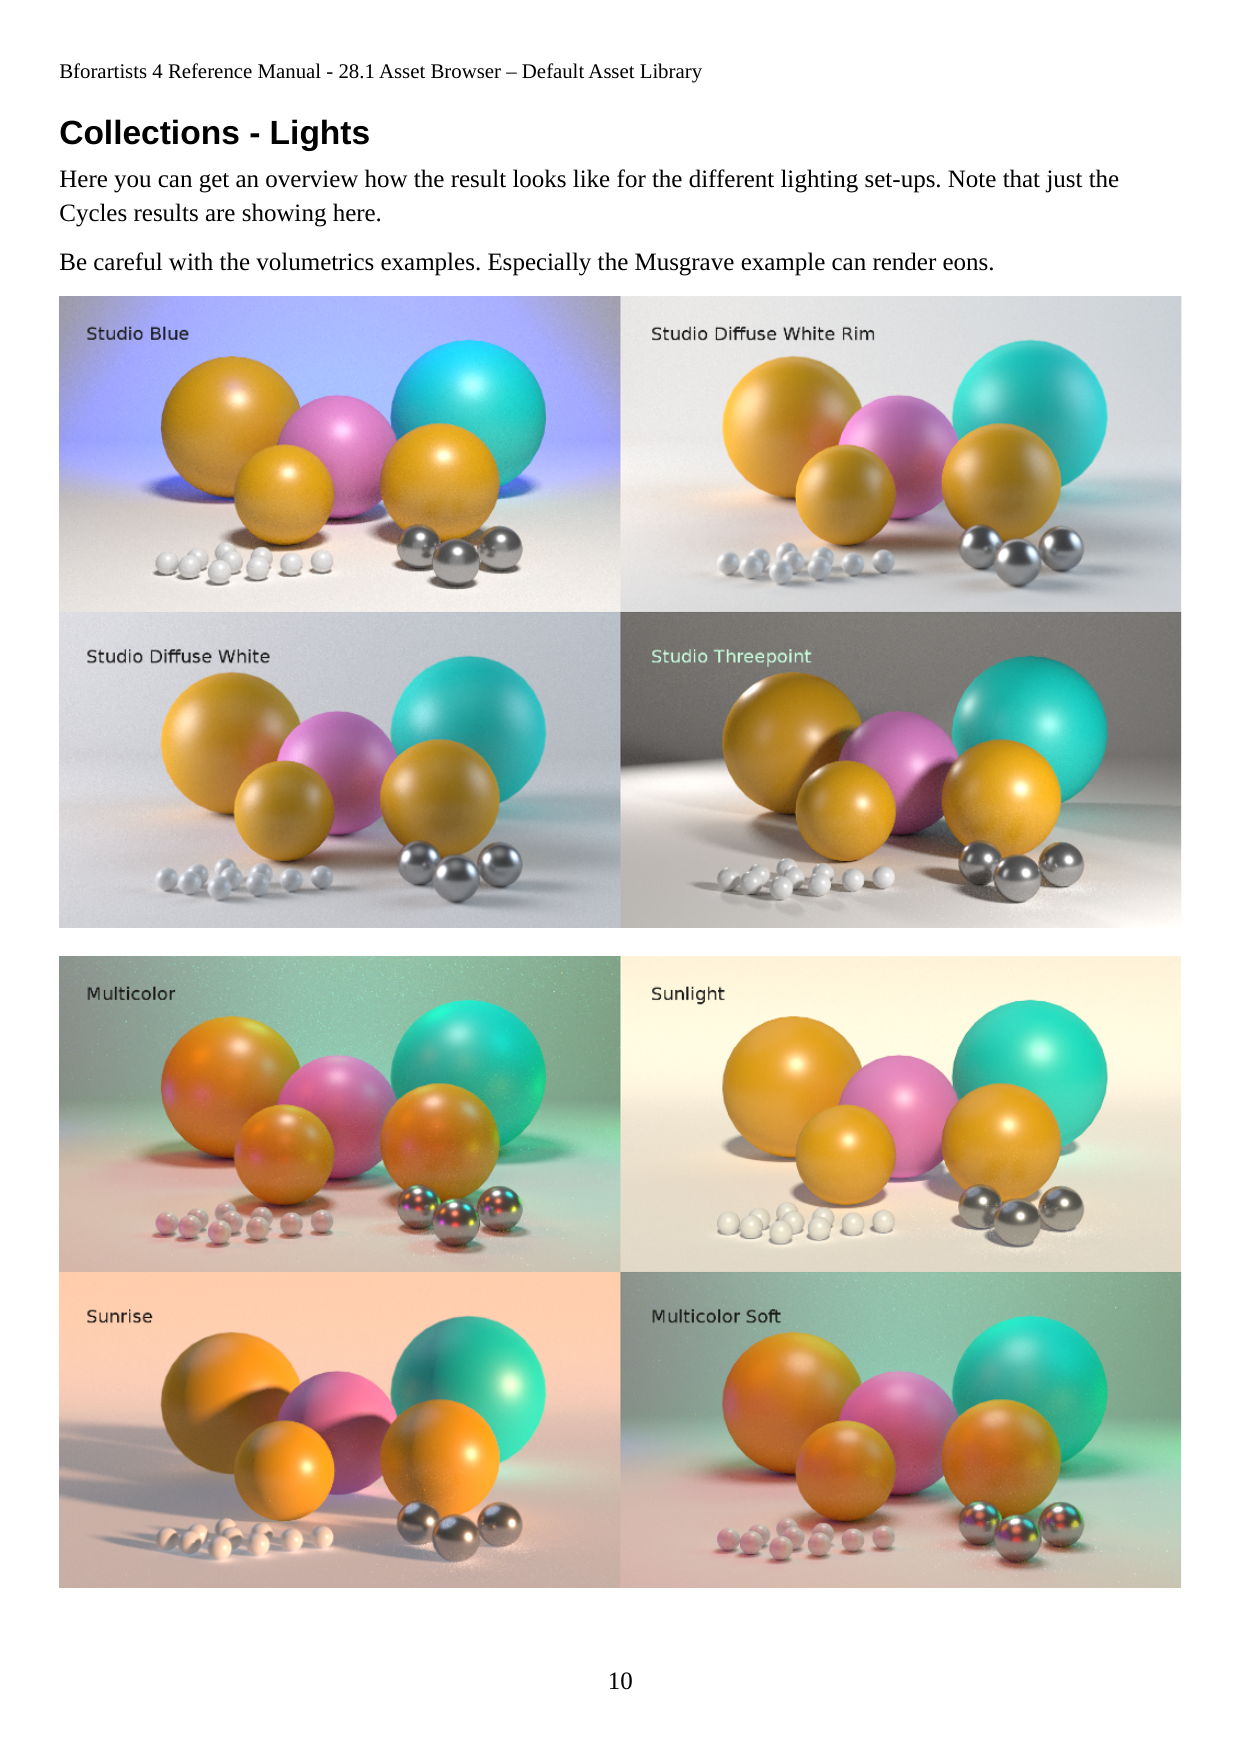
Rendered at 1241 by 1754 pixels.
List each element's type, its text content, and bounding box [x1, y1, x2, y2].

text Be careful with the volumetrics examples. Especially the Musgrave example can render eons. [59, 247, 1181, 276]
picture [59, 956, 1182, 1588]
text Here you can get an overview how the result looks like for the different lighting set-ups. Note that just the Cycles results are showing here. [59, 164, 1181, 227]
picture [59, 296, 1182, 928]
subtitle Collections - Lights [59, 113, 1181, 151]
